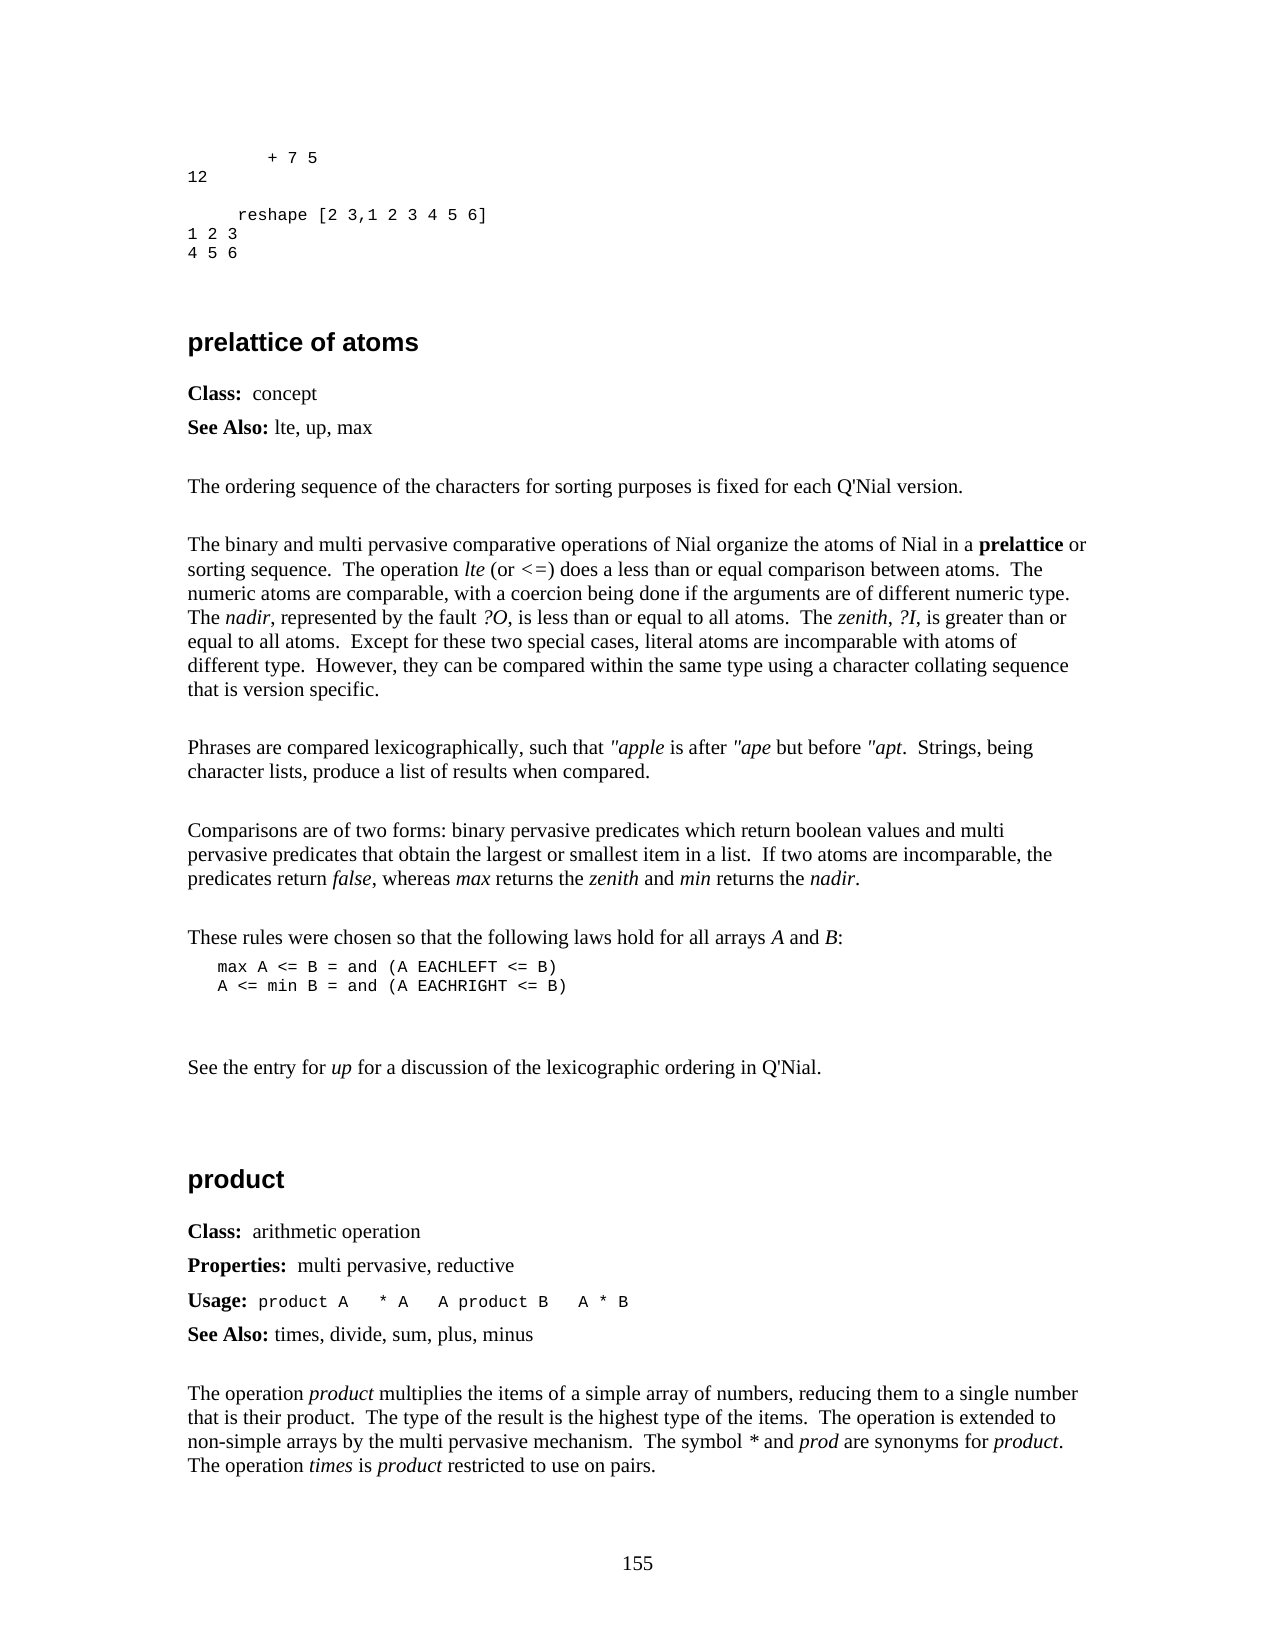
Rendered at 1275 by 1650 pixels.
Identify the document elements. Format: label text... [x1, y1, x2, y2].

text These rules were chosen so that the following laws hold for all arrays A and B: [187, 924, 1087, 949]
text See the entry for up for a discussion of the lexicographic ordering in Q'Nial. [187, 1055, 1087, 1079]
text The ordering sequence of the characters for sorting purposes is fixed for each Q'Nial version. [187, 474, 1087, 522]
text Comparisons are of two forms: binary pervasive predicates which return boolean values and multi pervasive predicates that obtain the largest or smallest item in a list. If two atoms are incomparable, the predicates return false, whereas max returns the zenith and min returns the nadir. [187, 818, 1087, 914]
text Phrases are compared lexicographically, such that "apple is after "ape but before "apt. Strings, being character lists, produce a list of results when compared. [187, 735, 1087, 807]
text Usage: product A * A A product B A * B [187, 1287, 1087, 1312]
text See Also: times, divide, sum, plus, minus [187, 1322, 1087, 1371]
text prelattice of atoms [187, 327, 1087, 357]
text + 7 5 12 reshape [2 3,1 2 3 4 5 6] 1 2 3 4 5 6 [187, 150, 1087, 282]
text See Also: lte, up, max [187, 415, 1087, 463]
text Properties: multi pervasive, reductive [187, 1253, 1087, 1277]
text Class: concept [187, 381, 1087, 405]
text The binary and multi pervasive comparative operations of Nial organize the atoms of Nial in a prelattice or sorting sequence. The operation lte (or <=) does a less than or equal comparison between atoms. The numeric atoms are comparable, with a coercion being done if the arguments are of different numeric type. The nadir, represented by the fault ?O, is less than or equal to all atoms. The zenith, ?I, is greater than or equal to all atoms. Except for these two special cases, literal atoms are incomparable with atoms of different type. However, they can be compared within the same type using a character collating sequence that is version specific. [187, 532, 1087, 725]
text product [187, 1164, 1087, 1194]
text Class: arithmetic operation [187, 1218, 1087, 1243]
text max A <= B = and (A EACHLEFT <= B) A <= min B = and (A EACHRIGHT <= B) [187, 959, 1087, 1045]
text The operation product multiplies the items of a simple array of numbers, reducing them to a single number that is their product. The type of the result is the highest type of the items. The operation is extended to non-simple arrays by the multi pervasive mechanism. The symbol * and prod are synonyms for product. The operation times is product restricted to use on pairs. [187, 1381, 1087, 1477]
